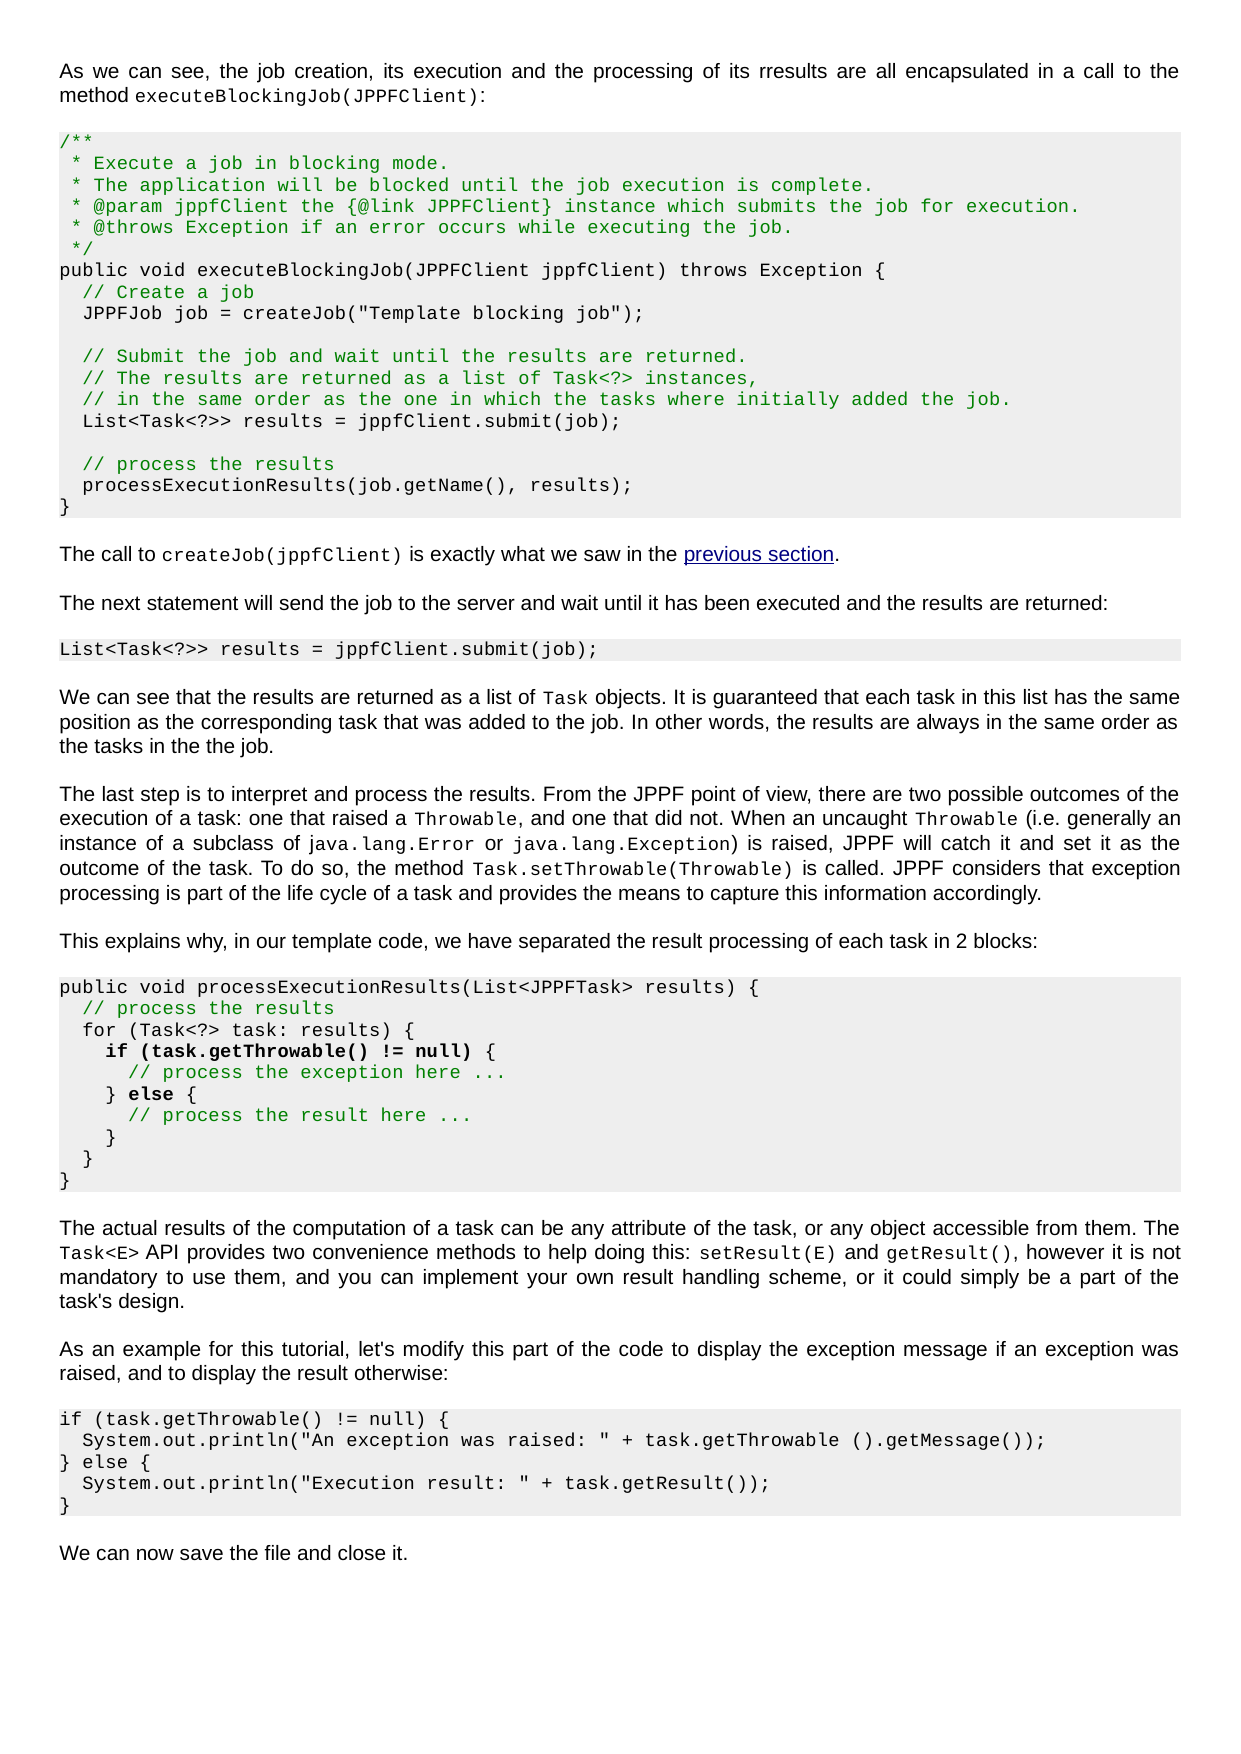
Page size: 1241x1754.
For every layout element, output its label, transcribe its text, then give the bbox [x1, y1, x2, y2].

text } [59, 1149, 1181, 1170]
text /** [59, 132, 1181, 153]
text // process the results [59, 998, 1181, 1020]
text } else { [59, 1084, 1181, 1106]
text } else { [59, 1452, 1181, 1473]
text * Execute a job in blocking mode. [59, 153, 1181, 175]
text * The application will be blocked until the job execution is complete. [59, 175, 1181, 196]
text for (Task<?> task: results) { [59, 1020, 1181, 1041]
text The last step is to interpret and process the results. From the JPPF point of view, there are two possible outcomes of the execution of a task: one that raised a Throwable, and one that did not. When an uncaught Throwable (i.e. generally an instance of a subclass of java.lang.Error or java.lang.Exception) is raised, JPPF will catch it and set it as the outcome of the task. To do so, the method Task.setThrowable(Throwable) is called. JPPF considers that exception processing is part of the life cycle of a task and provides the means to capture this information accordingly. [59, 782, 1181, 905]
text public void processExecutionResults(List<JPPFTask> results) { [59, 977, 1181, 998]
text The next statement will send the job to the server and wait until it has been executed and the results are returned: [59, 591, 1181, 615]
text This explains why, in our template code, we have separated the result processing of each task in 2 blocks: [59, 929, 1181, 953]
text We can now save the file and close it. [59, 1540, 1181, 1564]
text if (task.getThrowable() != null) { [59, 1041, 1181, 1063]
text We can see that the results are returned as a list of Task objects. It is guaranteed that each task in this list has the same position as the corresponding task that was added to the job. In other words, the results are always in the same order as the tasks in the the job. [59, 685, 1181, 758]
text // process the results [59, 454, 1181, 475]
text } [59, 1495, 1181, 1516]
text } [59, 497, 1181, 518]
text if (task.getThrowable() != null) { [59, 1409, 1181, 1431]
text The actual results of the computation of a task can be any attribute of the task, or any object accessible from them. The Task<E> API provides two convenience methods to help doing this: setResult(E) and getResult(), however it is not mandatory to use them, and you can implement your own result handling scheme, or it could simply be a part of the task's design. [59, 1216, 1181, 1313]
text // The results are returned as a list of Task<?> instances, [59, 368, 1181, 389]
text } [59, 1127, 1181, 1149]
text } [59, 1170, 1181, 1192]
text System.out.println("An exception was raised: " + task.getThrowable ().getMessage()); [59, 1431, 1181, 1452]
text System.out.println("Execution result: " + task.getResult()); [59, 1473, 1181, 1495]
text List<Task<?>> results = jppfClient.submit(job); [59, 639, 1181, 661]
text */ [59, 239, 1181, 261]
text // in the same order as the one in which the tasks where initially added the job. [59, 389, 1181, 411]
text processExecutionResults(job.getName(), results); [59, 475, 1181, 497]
text The call to createJob(jppfClient) is exactly what we saw in the previous section. [59, 542, 1181, 567]
text List<Task<?>> results = jppfClient.submit(job); [59, 411, 1181, 432]
text // Create a job [59, 282, 1181, 304]
text // process the exception here ... [59, 1063, 1181, 1084]
text JPPFJob job = createJob("Template blocking job"); [59, 304, 1181, 325]
text // Submit the job and wait until the results are returned. [59, 347, 1181, 368]
text As we can see, the job creation, its execution and the processing of its rresults are all encapsulated in a call to the method executeBlockingJob(JPPFClient): [59, 59, 1181, 108]
text // process the result here ... [59, 1106, 1181, 1127]
text * @param jppfClient the {@link JPPFClient} instance which submits the job for execution. [59, 196, 1181, 218]
text As an example for this tutorial, let's modify this part of the code to display the exception message if an exception was raised, and to display the result otherwise: [59, 1337, 1181, 1385]
text * @throws Exception if an error occurs while executing the job. [59, 218, 1181, 239]
text public void executeBlockingJob(JPPFClient jppfClient) throws Exception { [59, 261, 1181, 282]
